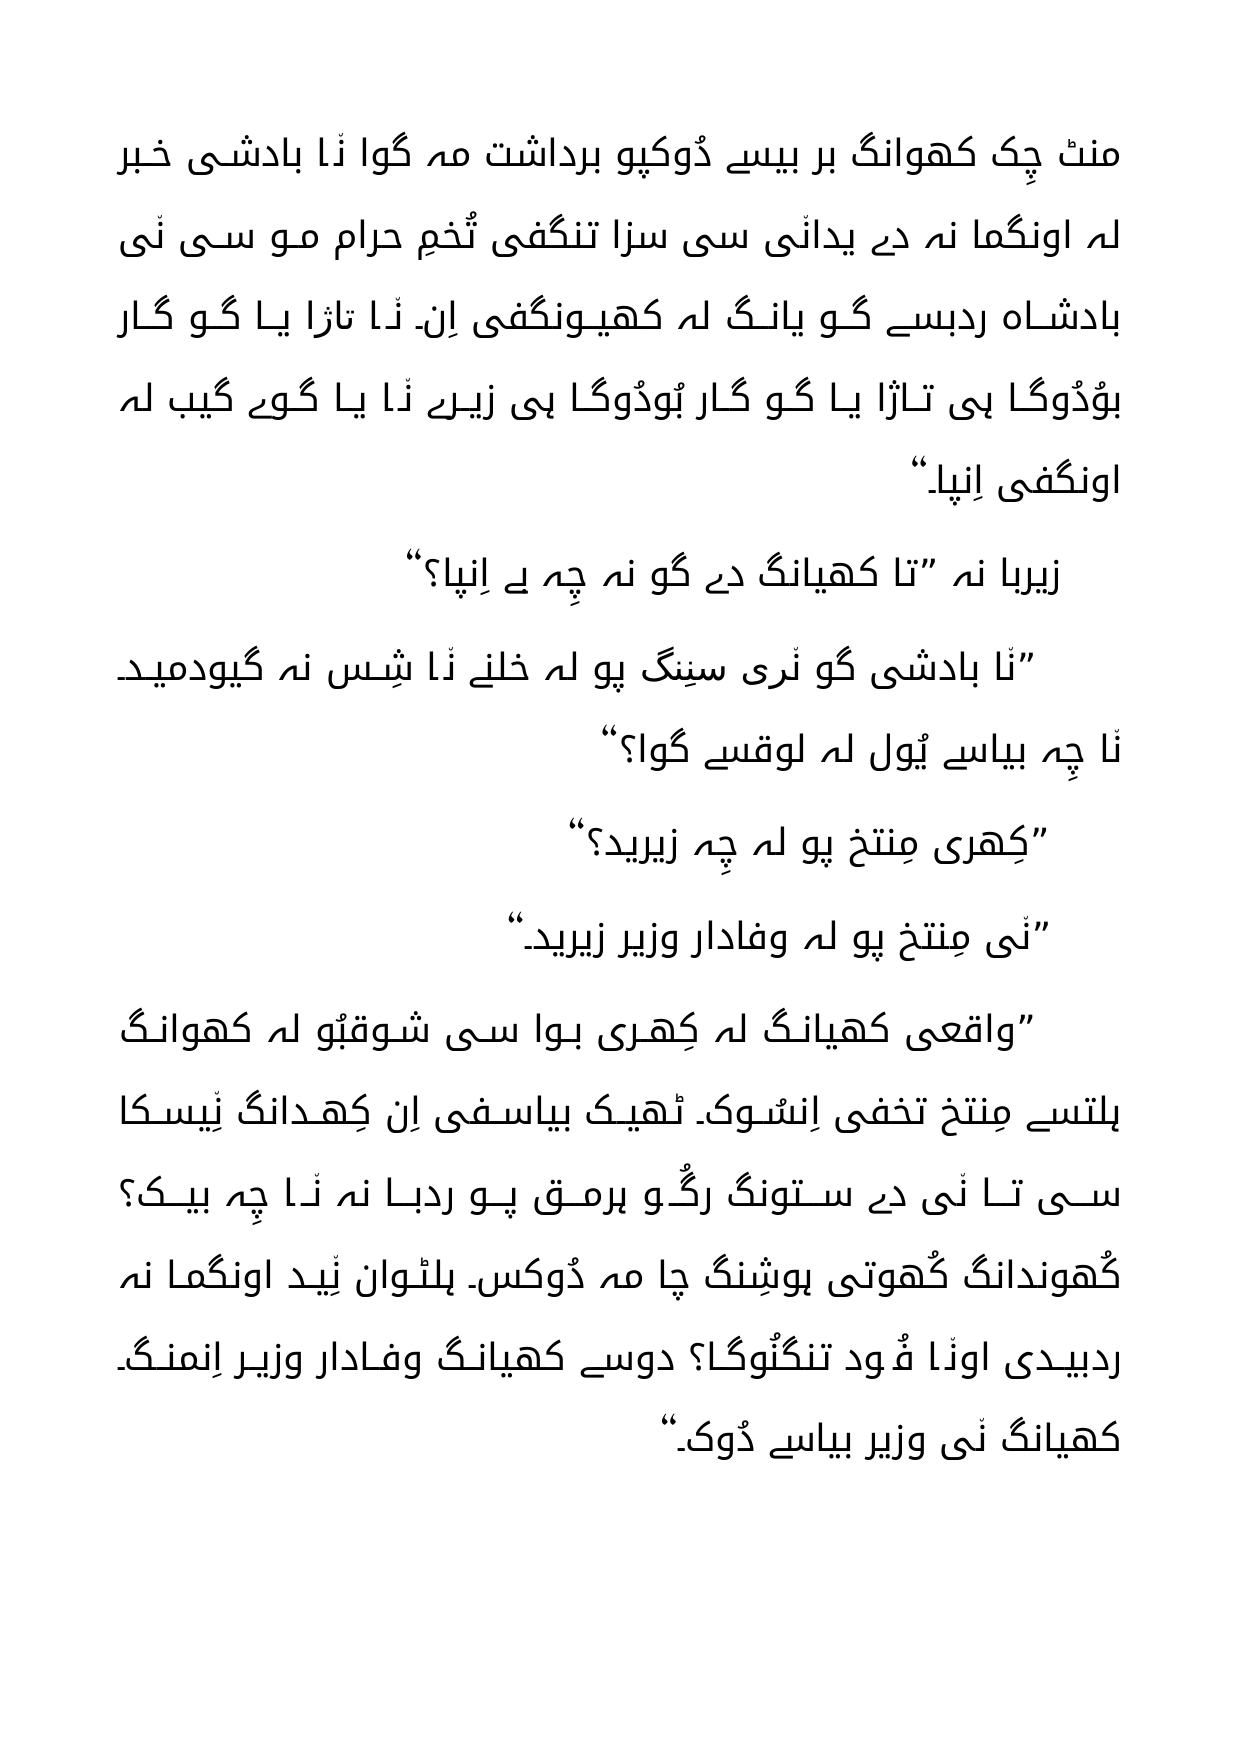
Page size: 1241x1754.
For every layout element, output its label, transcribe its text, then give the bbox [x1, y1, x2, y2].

text ”ن٘ا بادشی گو ن٘ری سنِنگ پو لہ خلنے ن٘ا شِس نہ گیودمید۔ ن٘ا چِہ بیاسے یُول لہ لوقسے گوا؟“ [118, 632, 1122, 785]
text ”واقعی کھیانگ لہ کِھری بوا سی شوقبُو لہ کھوانگ ہلتسے مِنتخ تخفی اِنسُوک۔ ٹھیک بیاسفی اِن کِھدانگ نِ٘یسکا سی تا ن٘ی دے ستونگ رگُو ہرمق پو ردبا نہ ن٘ا چِہ بیک؟ کُھوندانگ کُھوتی ہوشِنگ چا مہ دُوکس۔ ہلٹوان نِ٘ید اونگما نہ ردبیدی اون٘ا فُود تنگنُوگا؟ دوسے کھیانگ وفادار وزیر اِنمنگ۔ کھیانگ ن٘ی وزیر بیاسے دُوک۔“ [118, 995, 1122, 1475]
text منٹ چِک کھوانگ بر بیسے دُوکپو برداشت مہ گوا ن٘ا بادشی خبر لہ اونگما نہ دے یدان٘ی سی سزا تنگفی تُخمِ حرام مو سی ن٘ی بادشاہ ردبسے گو یانگ لہ کھیونگفی اِن۔ ن٘ا تاژا یا گو گار بوُدُوگا ہی تاژا یا گو گار بُودُوگا ہی زیرے ن٘ا یا گوے گیب لہ اونگفی اِنپا۔“ [118, 118, 1122, 516]
text ”ن٘ی مِنتخ پو لہ وفادار وزیر زیرید۔“ [118, 901, 1122, 972]
text ”کِھری مِنتخ پو لہ چِہ زیرید؟“ [118, 808, 1122, 879]
text زیربا نہ ”تا کھیانگ دے گو نہ چِہ بے اِنپا؟“ [118, 539, 1122, 610]
